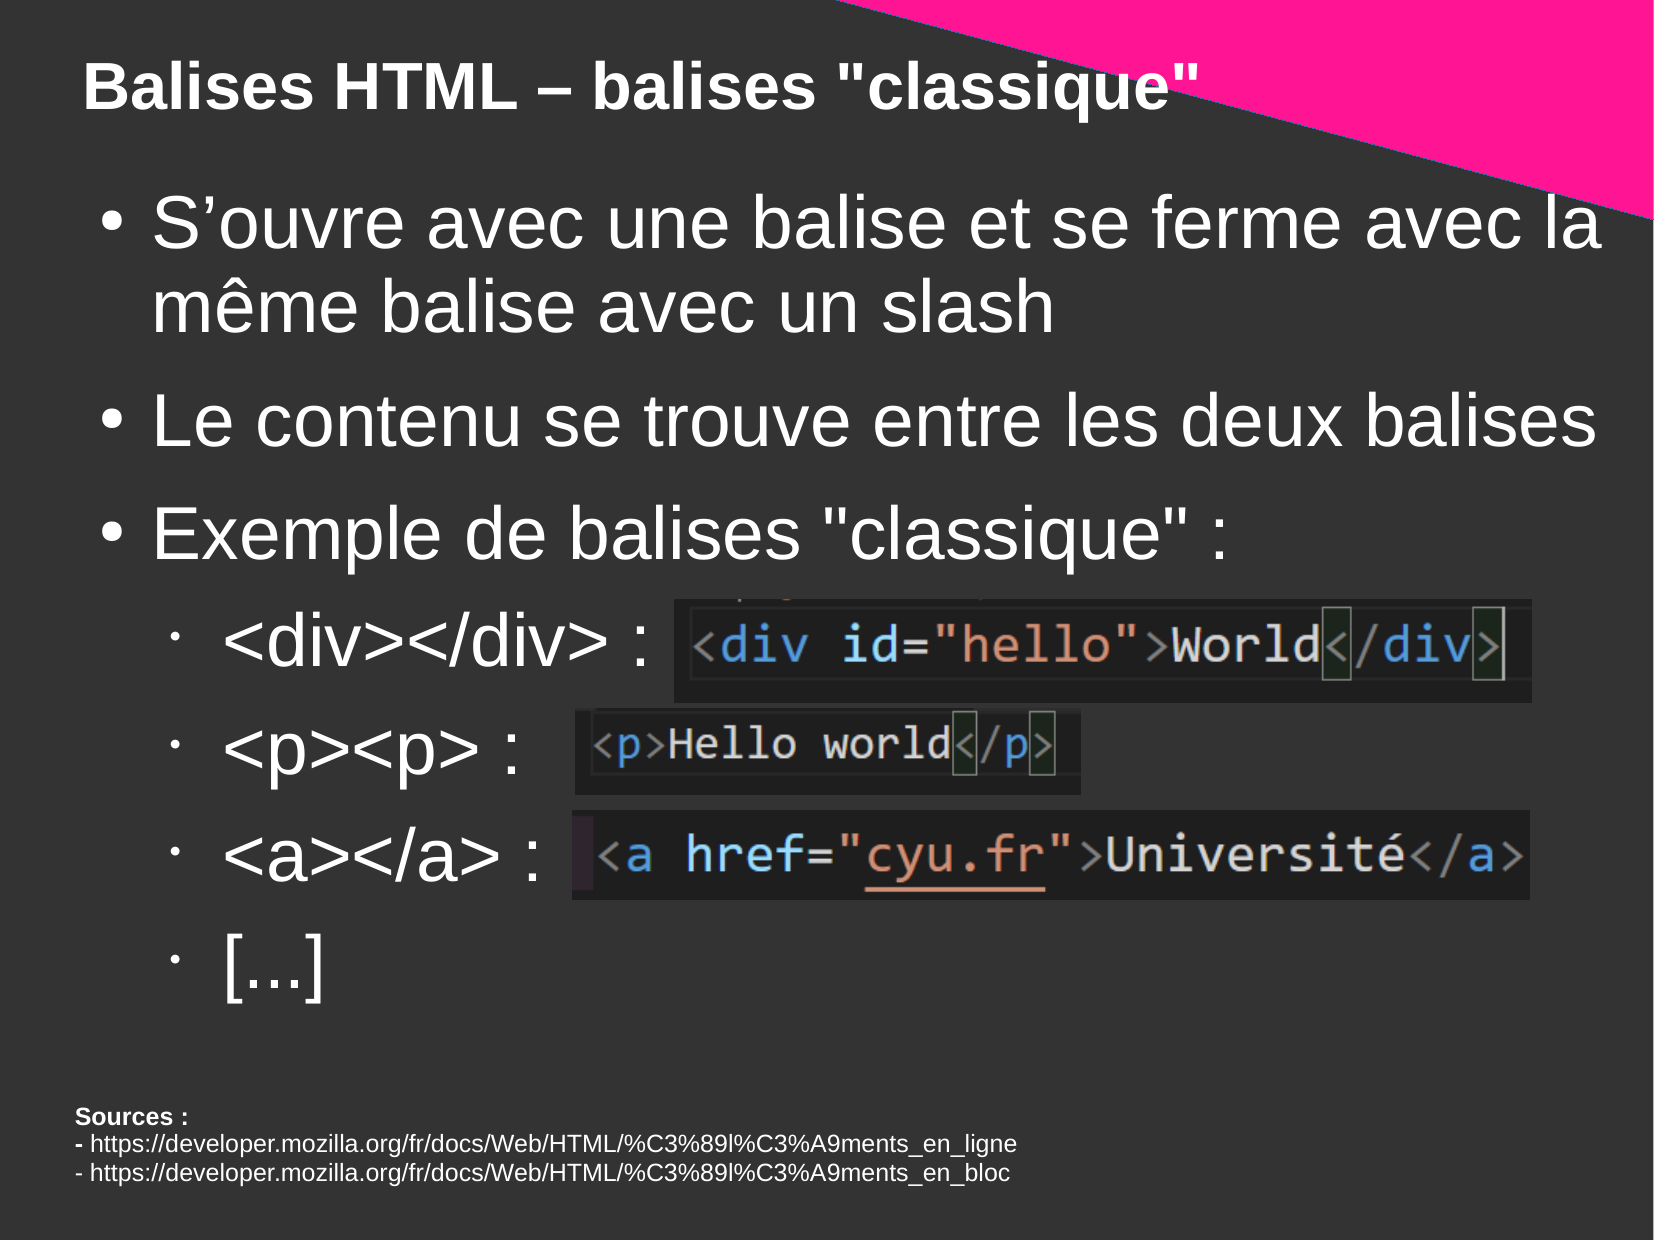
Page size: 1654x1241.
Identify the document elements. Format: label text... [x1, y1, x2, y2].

text_box Sources : - https://developer.mozilla.org/fr/docs/Web/HTML/%C3%89l%C3%A9ments_en_ligne - https://developer.mozilla.org/fr/docs/Web/HTML/%C3%89l%C3%A9ments_en_bloc [59, 1094, 1546, 1227]
title Balises HTML – balises "classique" [82, 49, 1571, 162]
picture [575, 708, 1081, 795]
picture [674, 599, 1532, 703]
text_box [836, 0, 1654, 220]
list S’ouvre avec une balise et se ferme avec la même balise avec un slash Le contenu se trouve entre les deux balises Exemple de balises "classique" : <div></div> : <p><p> : <a></a> : [...] [80, 180, 1620, 1035]
picture [572, 810, 1530, 900]
